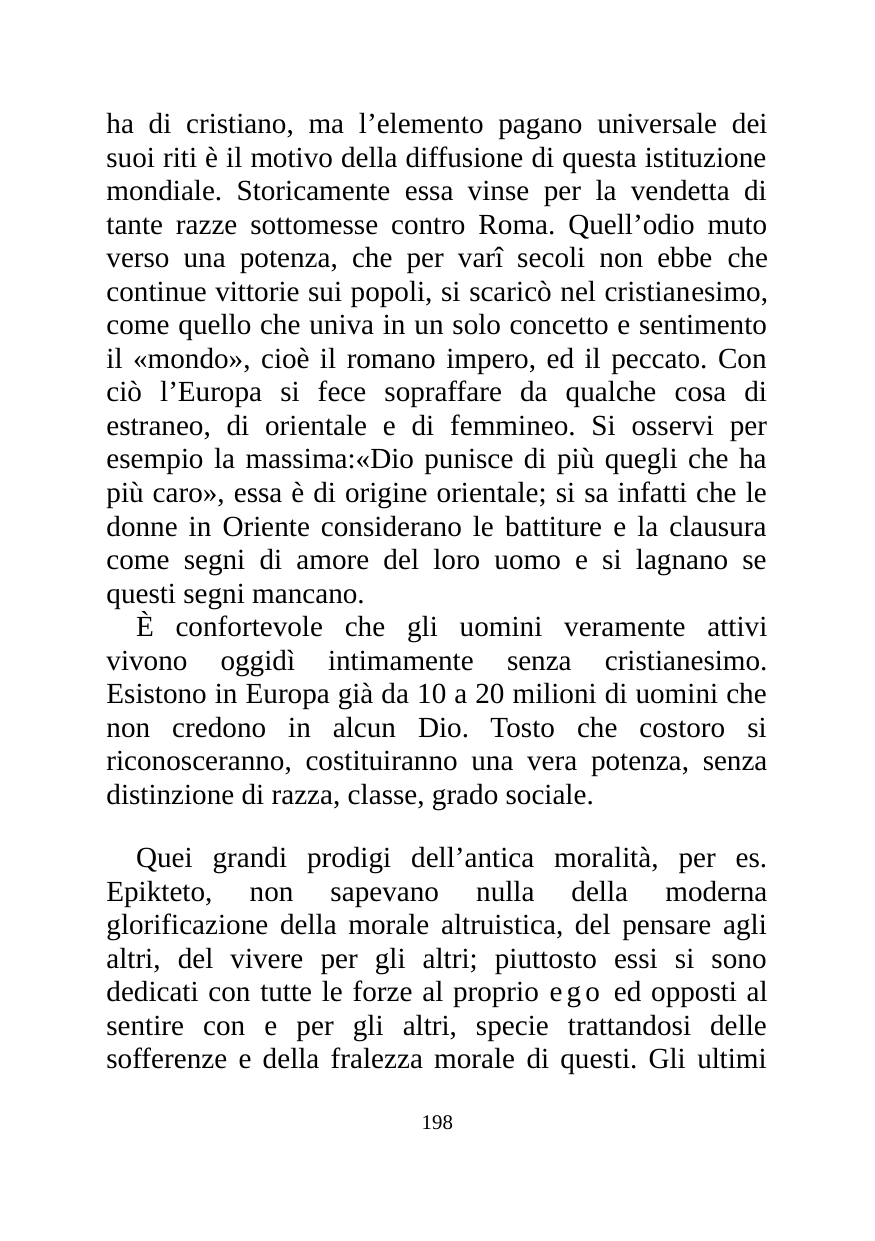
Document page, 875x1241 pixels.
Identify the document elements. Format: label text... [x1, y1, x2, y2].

text È confortevole che gli uomini veramente attivi vivono oggidì intimamente senza cristianesimo. Esistono in Europa già da 10 a 20 milioni di uomini che non credono in alcun Dio. Tosto che costoro si riconosceranno, costituiranno una vera potenza, senza distinzione di razza, classe, grado sociale. [106, 609, 768, 811]
text Quei grandi prodigi dell’antica moralità, per es. Epikteto, non sapevano nulla della moderna glorificazione della morale altruistica, del pensare agli altri, del vivere per gli altri; piuttosto essi si sono dedicati con tutte le forze al proprio ego ed opposti al sentire con e per gli altri, specie trattandosi delle sofferenze e della fralezza morale di questi. Gli ultimi [106, 840, 768, 1075]
text ha di cristiano, ma l’elemento pagano universale dei suoi riti è il motivo della diffusione di questa istituzione mondiale. Storicamente essa vinse per la vendetta di tante razze sottomesse contro Roma. Quell’odio muto verso una potenza, che per varî secoli non ebbe che continue vittorie sui popoli, si scaricò nel cristianesimo, come quello che univa in un solo concetto e sentimento il «mondo», cioè il romano impero, ed il peccato. Con ciò l’Europa si fece sopraffare da qualche cosa di estraneo, di orientale e di femmineo. Si osservi per esempio la massima:«Dio punisce di più quegli che ha più caro», essa è di origine orientale; si sa infatti che le donne in Oriente considerano le battiture e la clausura come segni di amore del loro uomo e si lagnano se questi segni mancano. [106, 106, 768, 609]
